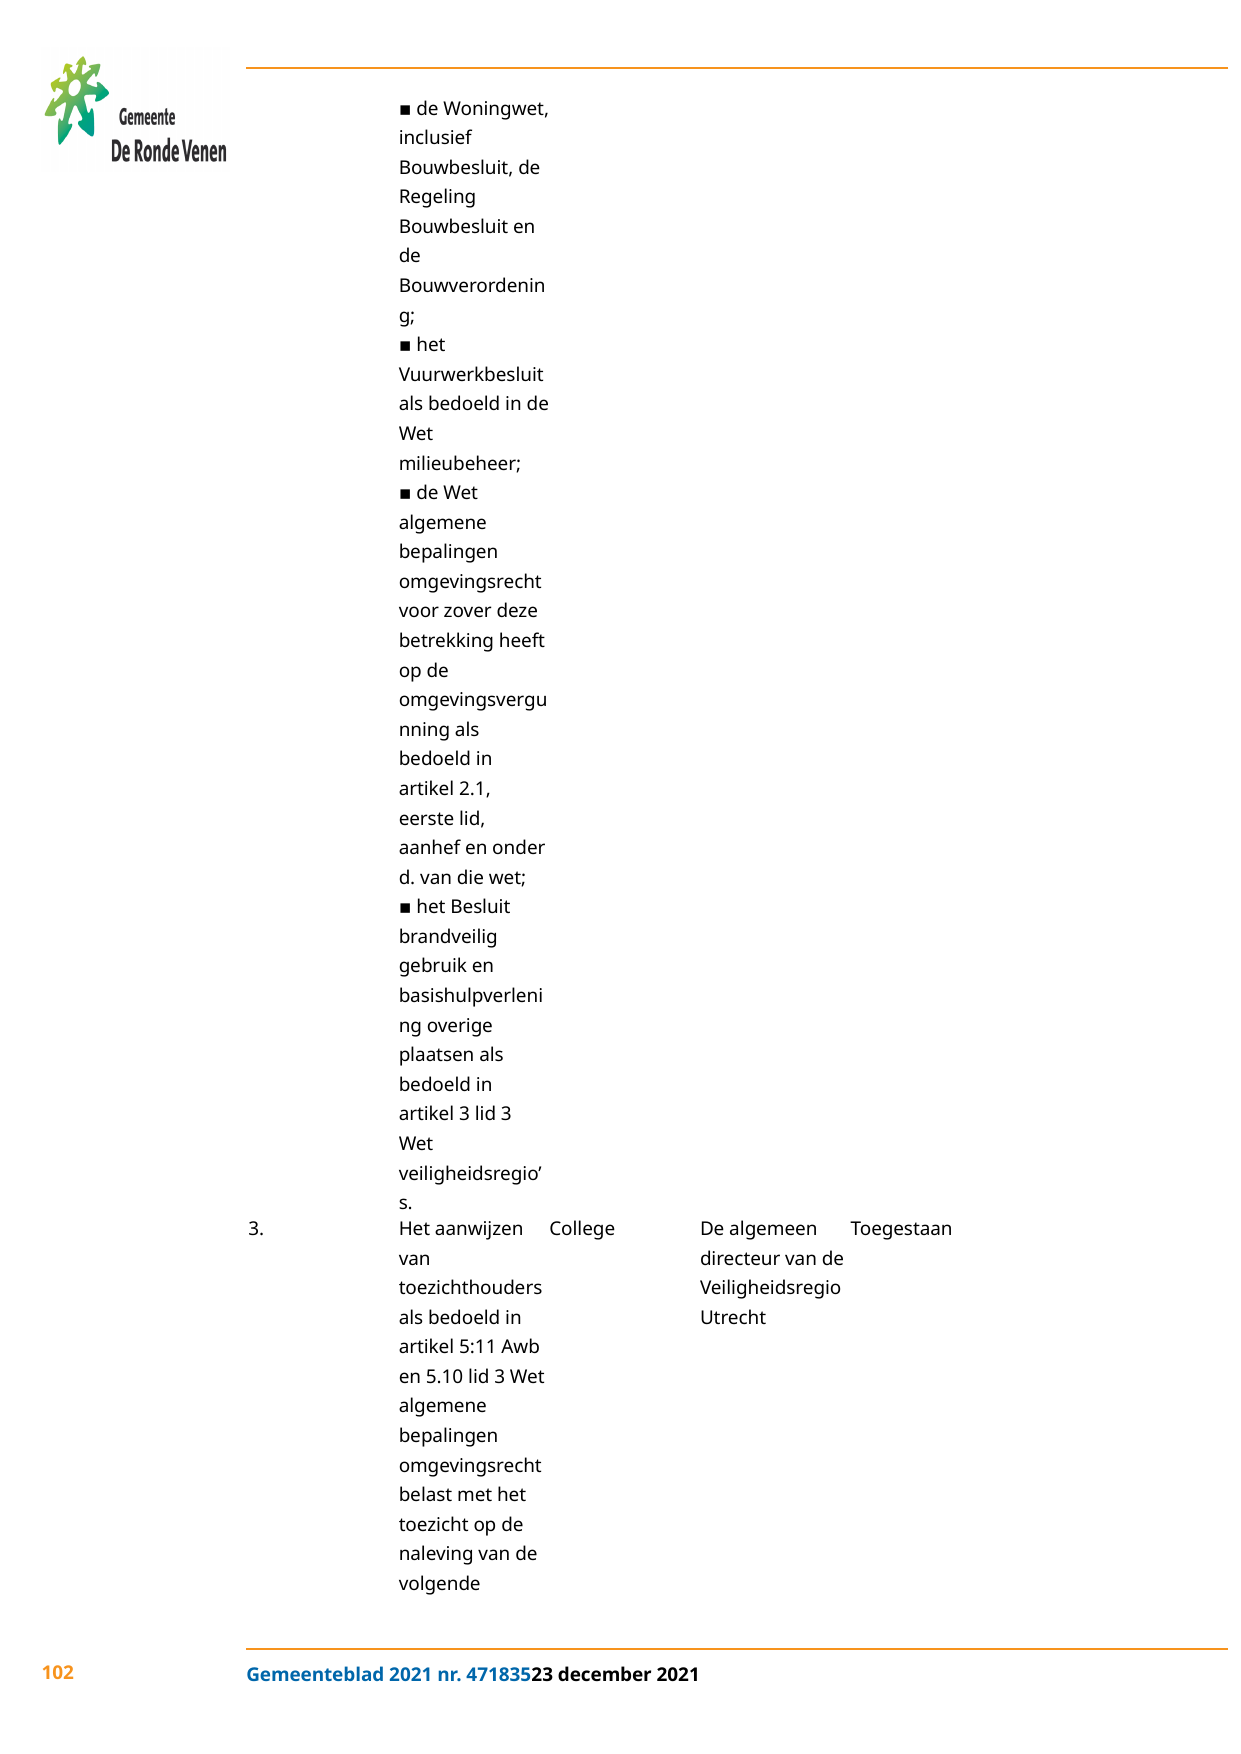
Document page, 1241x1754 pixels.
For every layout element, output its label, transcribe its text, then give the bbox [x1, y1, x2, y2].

table_cell [850, 95, 1001, 1215]
table_cell Het aanwijzen van toezichthouders als bedoeld in artikel 5:11 Awb en 5.10 lid 3 Wet algemene bepalingen omgevingsrecht belast met het toezicht op de naleving van de volgende [399, 1215, 549, 1596]
table_cell De algemeen directeur van de Veiligheidsregio Utrecht [700, 1215, 850, 1596]
table_cell [1001, 95, 1152, 1215]
table_cell Toegestaan [850, 1215, 1001, 1596]
table_cell [549, 95, 700, 1215]
table_cell ▪ de Woningwet, inclusief Bouwbesluit, de Regeling Bouwbesluit en de Bouwverordening; ▪ het Vuurwerkbesluit als bedoeld in de Wet milieubeheer; ▪ de Wet algemene bepalingen omgevingsrecht voor zover deze betrekking heeft op de omgevingsvergunning als bedoeld in artikel 2.1, eerste lid, aanhef en onder d. van die wet; ▪ het Besluit brandveilig gebruik en basishulpverlening overige plaatsen als bedoeld in artikel 3 lid 3 Wet veiligheidsregio’s. [399, 95, 549, 1215]
table_cell 3. [248, 1215, 398, 1596]
table_cell College [549, 1215, 700, 1596]
table_cell [1001, 1215, 1152, 1596]
picture [41, 47, 231, 172]
table_cell [700, 95, 850, 1215]
table_cell [248, 95, 398, 1215]
